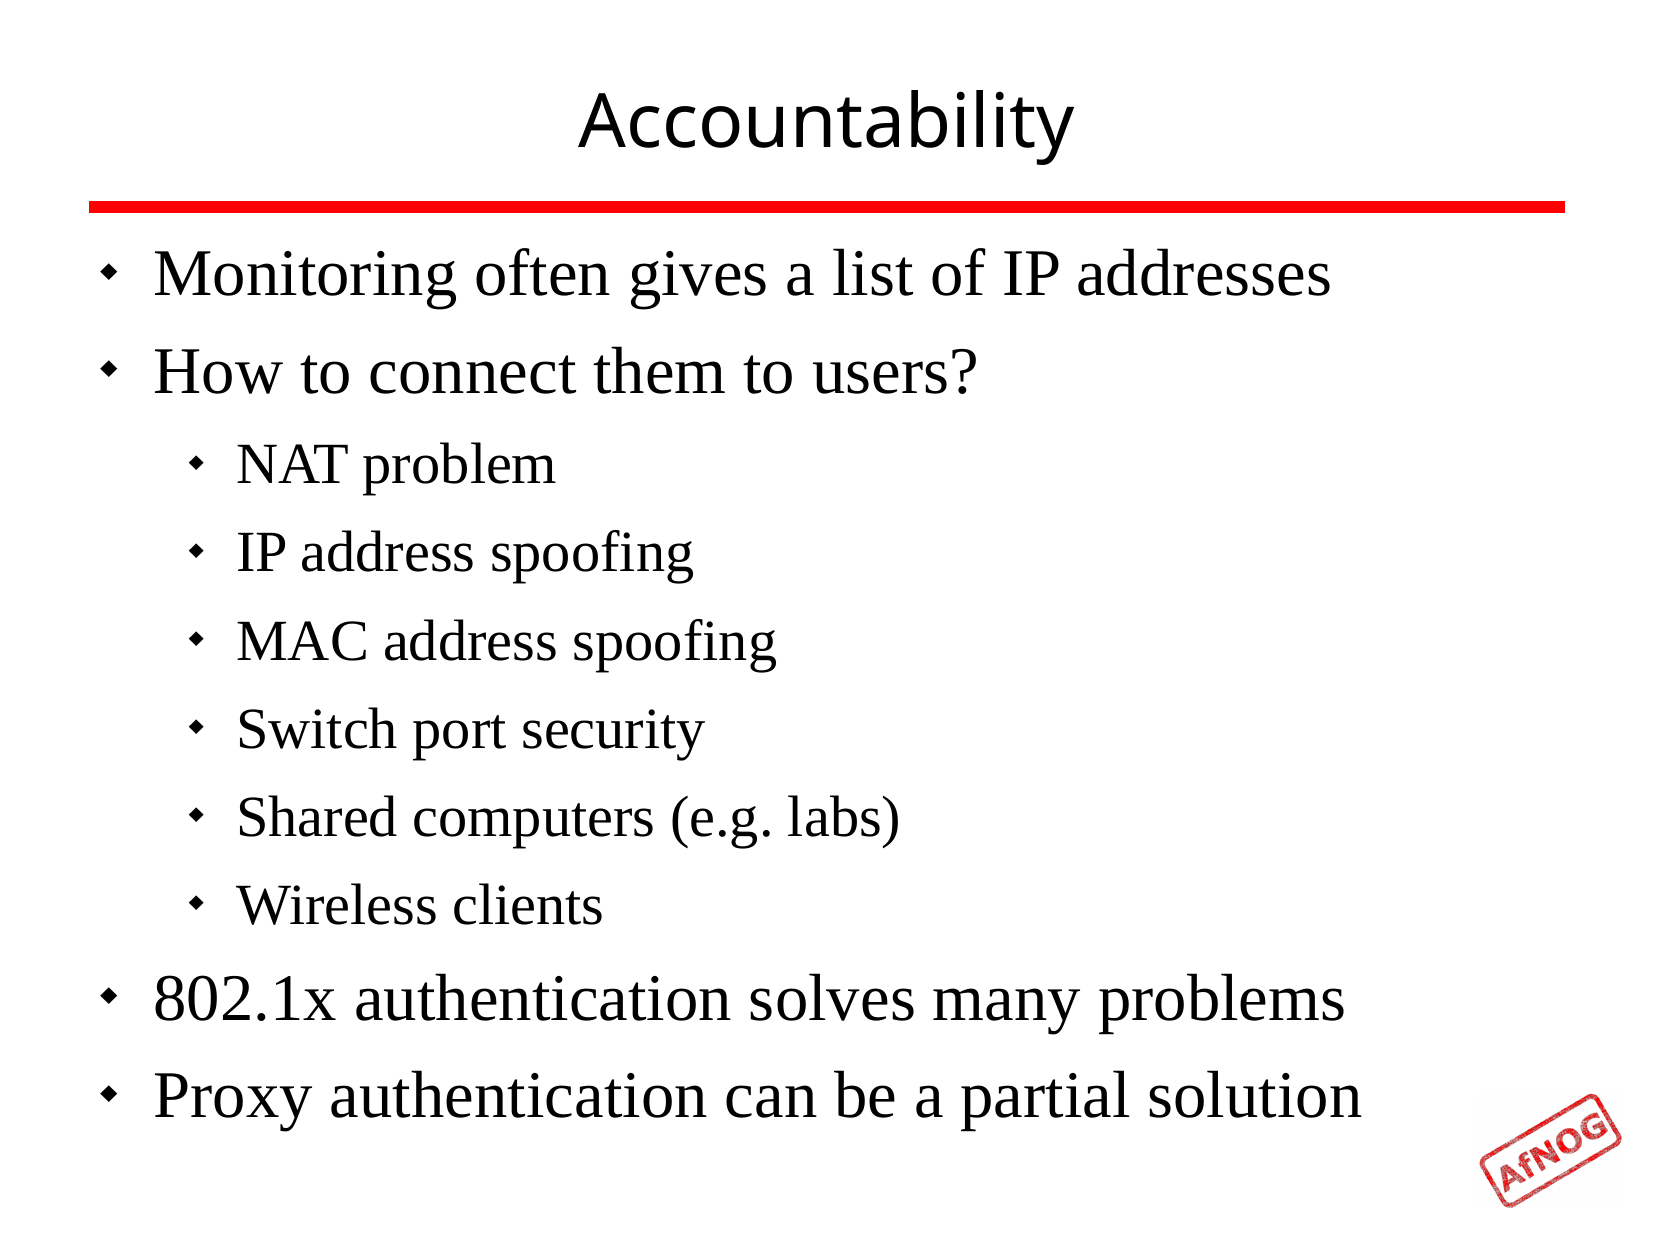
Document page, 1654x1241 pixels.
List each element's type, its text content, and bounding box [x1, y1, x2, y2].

title Accountability [82, 29, 1571, 207]
list Monitoring often gives a list of IP addresses How to connect them to users? NAT problem IP address spoofing MAC address spoofing Switch port security Shared computers (e.g. labs) Wireless clients 802.1x authentication solves many problems Proxy authentication can be a partial solution [82, 236, 1571, 1133]
picture [1476, 1090, 1625, 1211]
